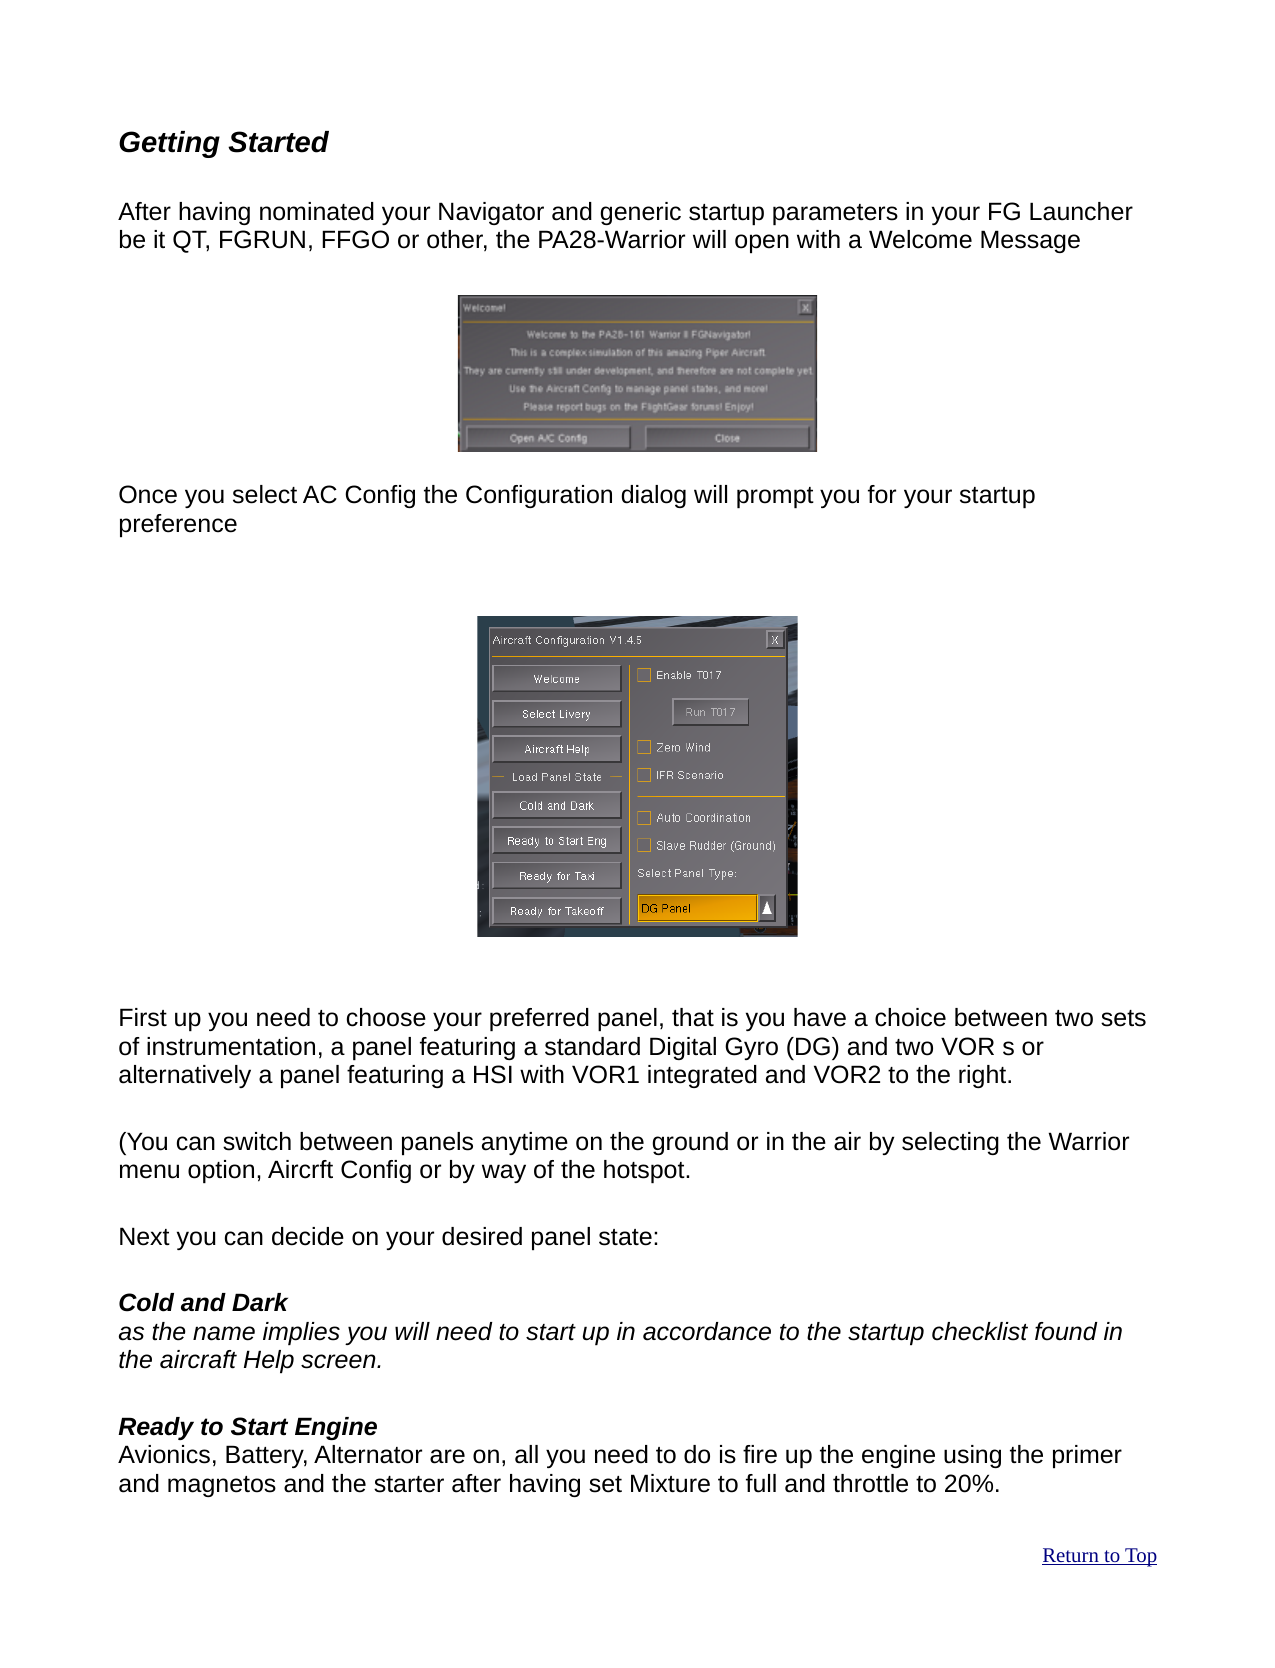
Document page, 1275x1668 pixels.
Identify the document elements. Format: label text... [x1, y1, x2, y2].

text Cold and Dark as the name implies you will need to start up in accordance to the startup checklist found in the aircraft Help screen. [118, 1288, 1157, 1374]
picture [457, 295, 818, 452]
text Next you can decide on your desired panel state: [118, 1222, 1157, 1251]
subtitle Getting Started [118, 125, 1157, 159]
text After having nominated your Navigator and generic startup parameters in your FG Launcher be it QT, FGRUN, FFGO or other, the PA28-Warrior will open with a Welcome Message [118, 196, 1157, 283]
picture [477, 616, 798, 937]
text Once you select AC Config the Configuration dialog will prompt you for your startup preference [118, 452, 1157, 538]
text (You can switch between panels anytime on the ground or in the air by selecting the Warrior menu option, Aircrft Config or by way of the hotspot. [118, 1127, 1157, 1184]
text Ready to Start Engine Avionics, Battery, Alternator are on, all you need to do is fire up the engine using the primer and magnetos and the starter after having set Mixture to full and throttle to 20%. [118, 1412, 1157, 1498]
text First up you need to choose your preferred panel, that is you have a choice between two sets of instrumentation, a panel featuring a standard Digital Gyro (DG) and two VOR s or alternatively a panel featuring a HSI with VOR1 integrated and VOR2 to the right. [118, 1003, 1157, 1089]
